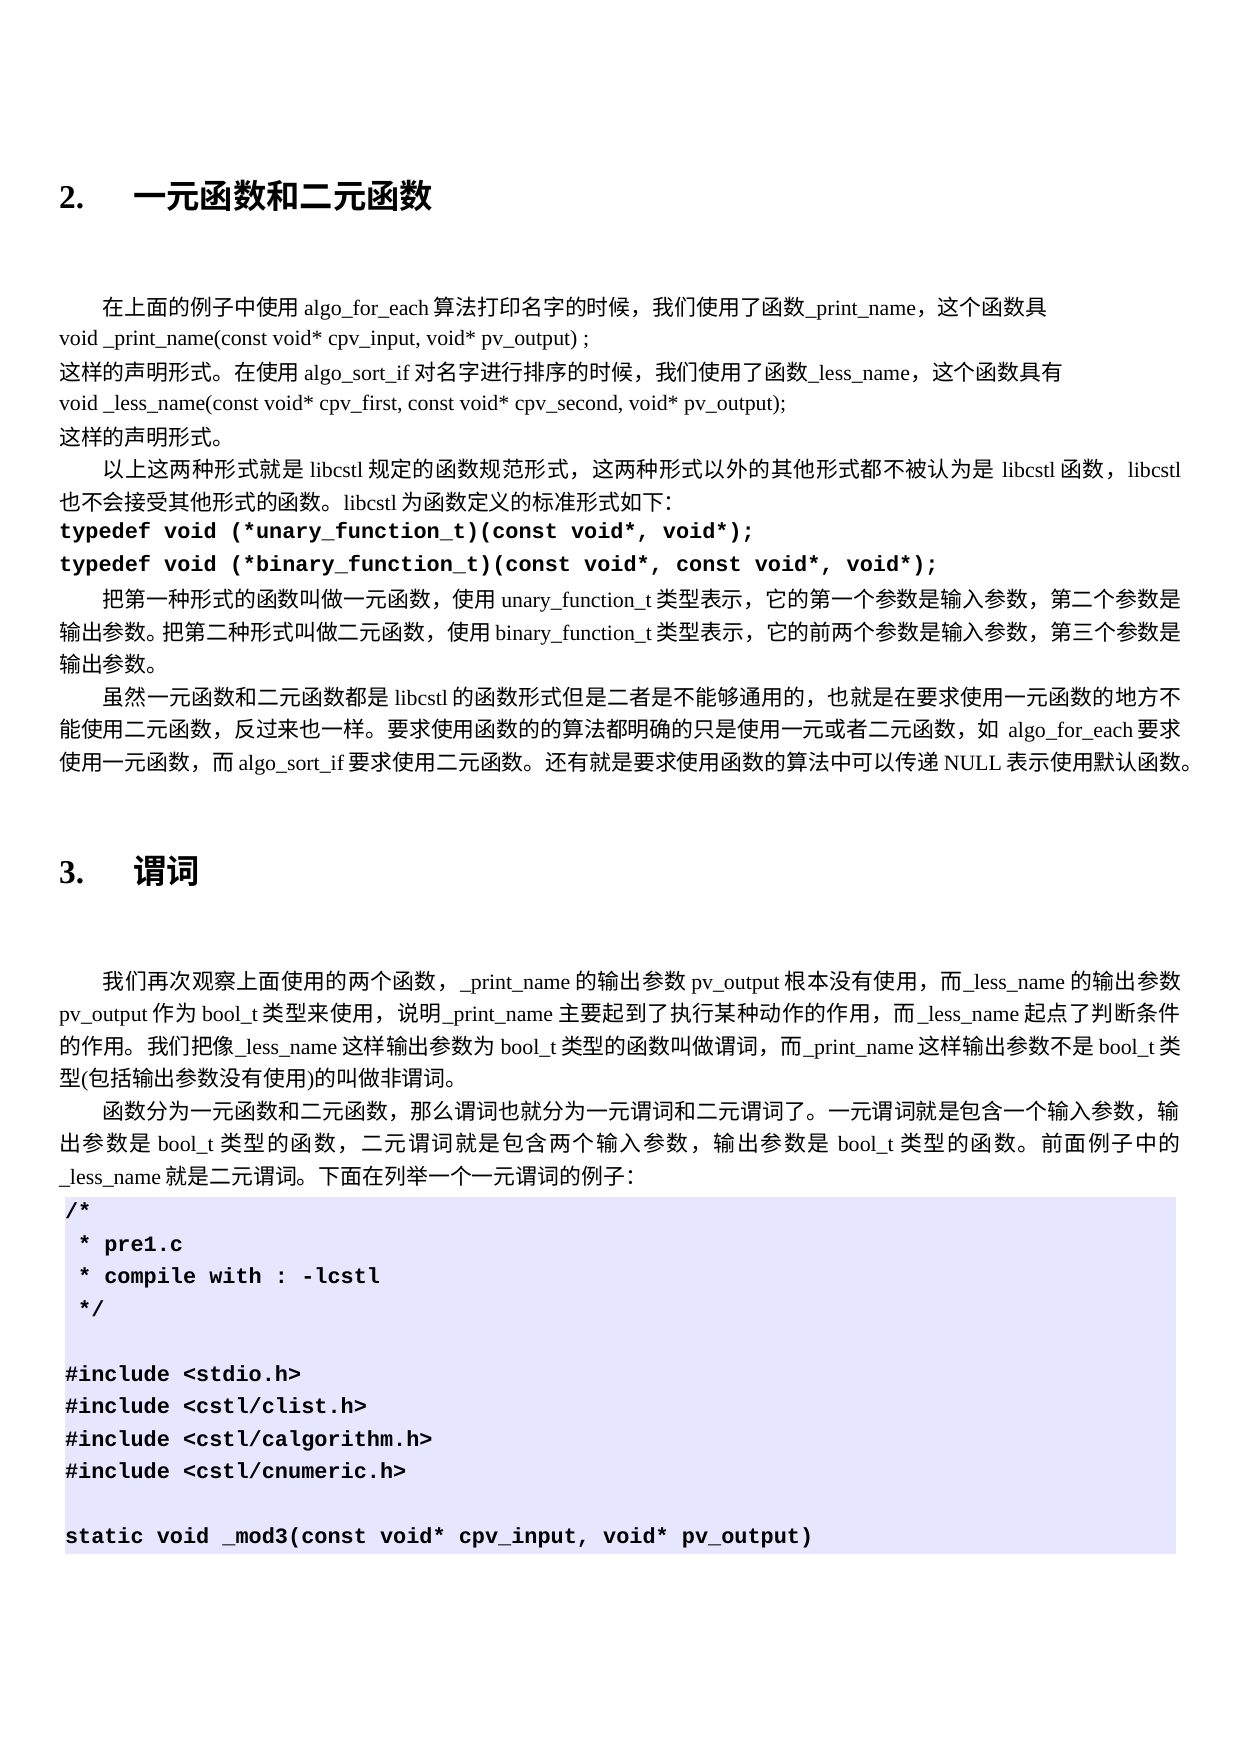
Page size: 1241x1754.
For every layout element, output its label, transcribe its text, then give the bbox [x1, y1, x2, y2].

text typedef void (*unary_function_t)(const void*, void*); [59, 517, 1181, 549]
text typedef void (*binary_function_t)(const void*, const void*, void*); [59, 549, 1181, 582]
text 这样的声明形式。 [59, 419, 1181, 452]
text 把第一种形式的函数叫做一元函数，使用unary_function_t类型表示，它的第一个参数是输入参数，第二个参数是输出参数。把第二种形式叫做二元函数，使用binary_function_t类型表示，它的前两个参数是输入参数，第三个参数是输出参数。 [59, 582, 1181, 679]
table_header /* * pre1.c * compile with : -lcstl */ #include <stdio.h> #include <cstl/clist.h> #include <cstl/calgorithm.h> #include <cstl/cnumeric.h> static void _mod3(const void* cpv_input, void* pv_output) [60, 1192, 1181, 1560]
subtitle 谓词 [59, 836, 1181, 901]
text void _print_name(const void* cpv_input, void* pv_output) ; [59, 322, 1181, 354]
subtitle 一元函数和二元函数 [59, 162, 1181, 227]
text 我们再次观察上面使用的两个函数，_print_name的输出参数pv_output根本没有使用，而_less_name的输出参数pv_output作为bool_t类型来使用，说明_print_name主要起到了执行某种动作的作用，而_less_name起点了判断条件的作用。我们把像_less_name这样输出参数为bool_t类型的函数叫做谓词，而_print_name这样输出参数不是bool_t类型(包括输出参数没有使用)的叫做非谓词。 [59, 963, 1181, 1093]
text 以上这两种形式就是libcstl规定的函数规范形式，这两种形式以外的其他形式都不被认为是libcstl函数，libcstl也不会接受其他形式的函数。libcstl为函数定义的标准形式如下： [59, 452, 1181, 517]
text 这样的声明形式。在使用algo_sort_if对名字进行排序的时候，我们使用了函数_less_name，这个函数具有 [59, 354, 1181, 387]
text 在上面的例子中使用algo_for_each算法打印名字的时候，我们使用了函数_print_name，这个函数具 [59, 289, 1181, 322]
text 虽然一元函数和二元函数都是libcstl的函数形式但是二者是不能够通用的，也就是在要求使用一元函数的地方不能使用二元函数，反过来也一样。要求使用函数的的算法都明确的只是使用一元或者二元函数，如algo_for_each要求使用一元函数，而algo_sort_if要求使用二元函数。还有就是要求使用函数的算法中可以传递NULL表示使用默认函数。 [59, 679, 1181, 777]
text 函数分为一元函数和二元函数，那么谓词也就分为一元谓词和二元谓词了。一元谓词就是包含一个输入参数，输出参数是bool_t类型的函数，二元谓词就是包含两个输入参数，输出参数是bool_t类型的函数。前面例子中的_less_name就是二元谓词。下面在列举一个一元谓词的例子： [59, 1093, 1181, 1191]
text void _less_name(const void* cpv_first, const void* cpv_second, void* pv_output); [59, 387, 1181, 419]
